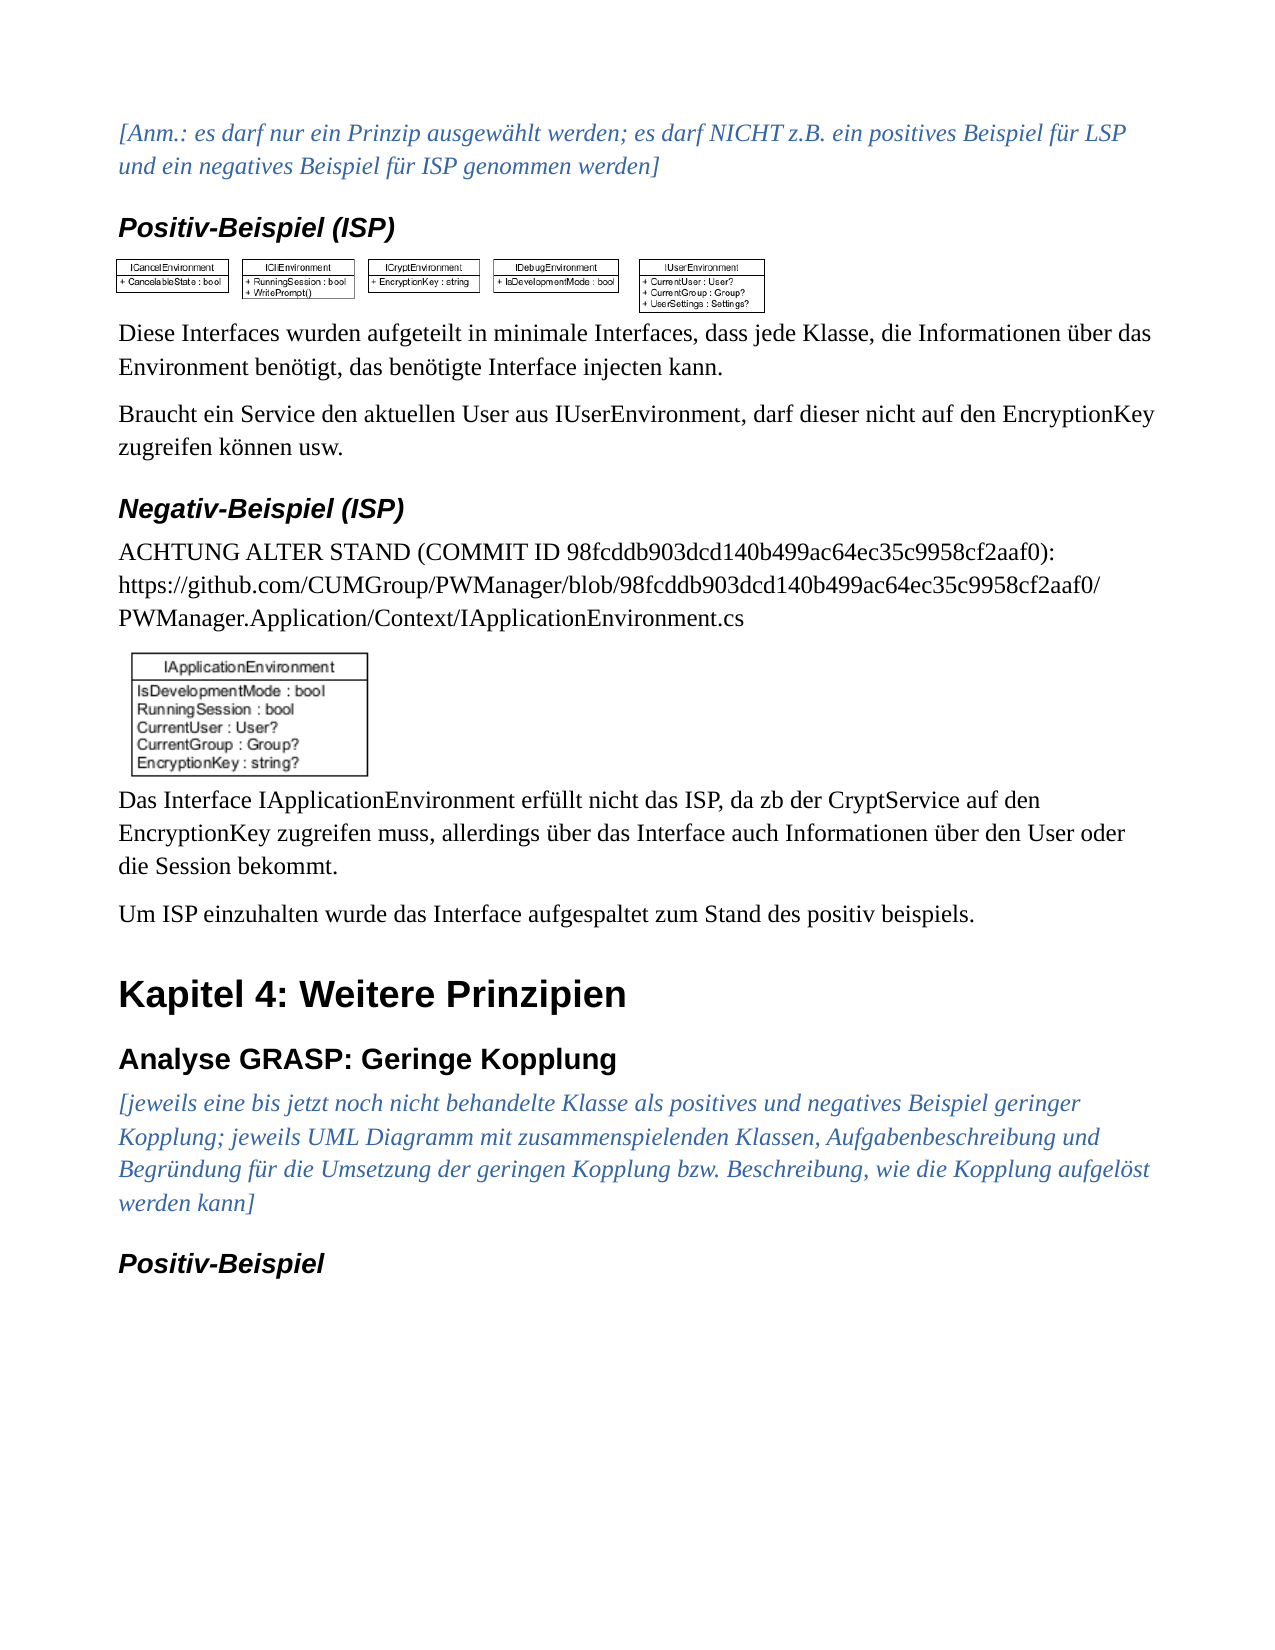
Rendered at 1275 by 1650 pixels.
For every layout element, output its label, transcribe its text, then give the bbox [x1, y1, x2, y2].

text ACHTUNG ALTER STAND (COMMIT ID 98fcddb903dcd140b499ac64ec35c9958cf2aaf0): https://github.com/CUMGroup/PWManager/blob/98fcddb903dcd140b499ac64ec35c9958cf2aaf0/PWManager.Application/Context/IApplicationEnvironment.cs [118, 537, 1157, 631]
subtitle Kapitel 4: Weitere Prinzipien [118, 972, 1157, 1015]
text Braucht ein Service den aktuellen User aus IUserEnvironment, darf dieser nicht auf den EncryptionKey zugreifen können usw. [118, 399, 1157, 461]
text [Anm.: es darf nur ein Prinzip ausgewählt werden; es darf NICHT z.B. ein positives Beispiel für LSP und ein negatives Beispiel für ISP genommen werden] [118, 118, 1157, 180]
picture [111, 255, 766, 315]
subtitle Positiv-Beispiel [118, 1248, 1157, 1279]
text Diese Interfaces wurden aufgeteilt in minimale Interfaces, dass jede Klasse, die Informationen über das Environment benötigt, das benötigte Interface injecten kann. [118, 256, 1157, 380]
subtitle Negativ-Beispiel (ISP) [118, 492, 1157, 524]
text [jeweils eine bis jetzt noch nicht behandelte Klasse als positives und negatives Beispiel geringer Kopplung; jeweils UML Diagramm mit zusammenspielenden Klassen, Aufgabenbeschreibung und Begründung für die Umsetzung der geringen Kopplung bzw. Beschreibung, wie die Kopplung aufgelöst werden kann] [118, 1088, 1157, 1216]
subtitle Positiv-Beispiel (ISP) [118, 211, 1157, 243]
subtitle Analyse GRASP: Geringe Kopplung [118, 1042, 1157, 1076]
picture [130, 650, 374, 781]
text Das Interface IApplicationEnvironment erfüllt nicht das ISP, da zb der CryptService auf den EncryptionKey zugreifen muss, allerdings über das Interface auch Informationen über den User oder die Session bekommt. [118, 781, 1157, 880]
text Um ISP einzuhalten wurde das Interface aufgespaltet zum Stand des positiv beispiels. [118, 899, 1157, 928]
